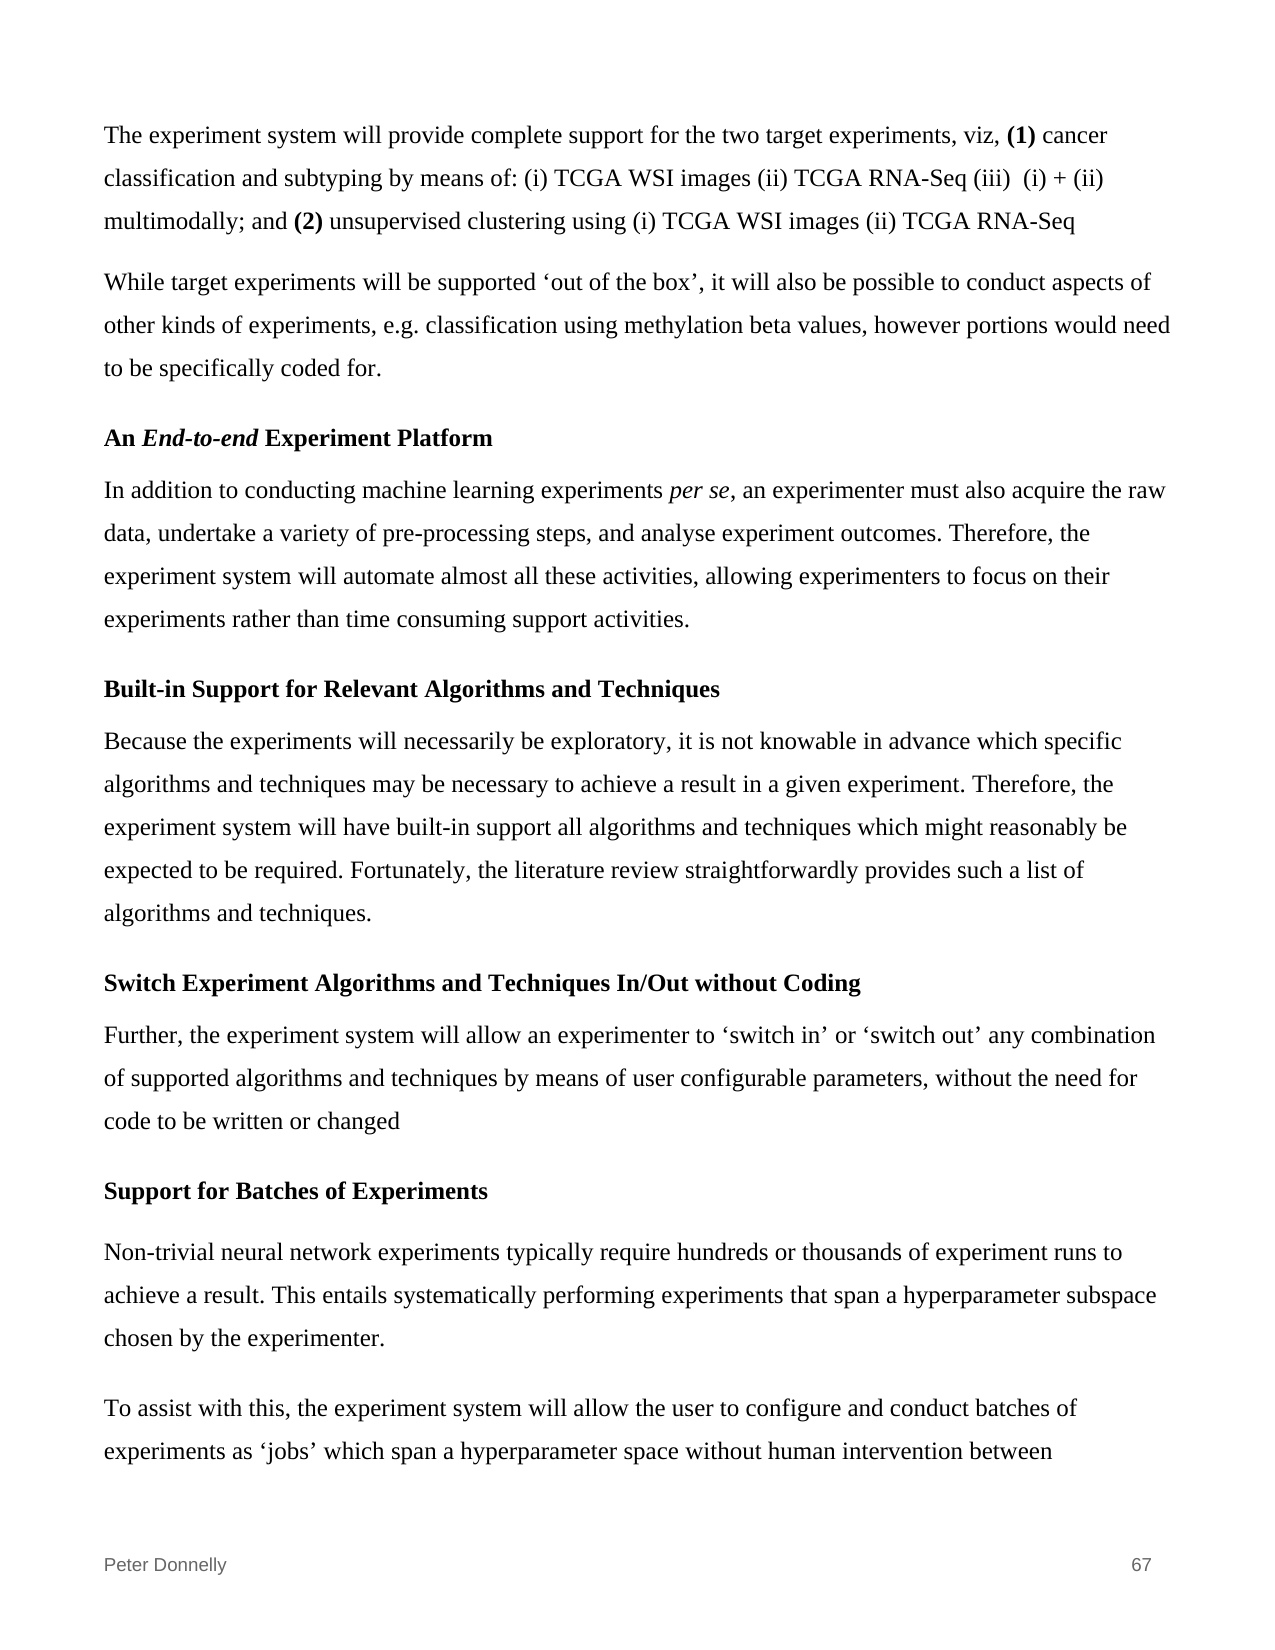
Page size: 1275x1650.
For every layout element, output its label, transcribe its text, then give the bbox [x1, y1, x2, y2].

text Non-trivial neural network experiments typically require hundreds or thousands of experiment runs to achieve a result. This entails systematically performing experiments that span a hyperparameter subspace chosen by the experimenter. [103, 1237, 1181, 1352]
text Support for Batches of Experiments [103, 1176, 1181, 1205]
text In addition to conducting machine learning experiments per se, an experimenter must also acquire the raw data, undertake a variety of pre-processing steps, and analyse experiment outcomes. Therefore, the experiment system will automate almost all these activities, allowing experimenters to focus on their experiments rather than time consuming support activities. [103, 475, 1181, 633]
text Further, the experiment system will allow an experimenter to ‘switch in’ or ‘switch out’ any combination of supported algorithms and techniques by means of user configurable parameters, without the need for code to be written or changed [103, 1020, 1181, 1135]
text Because the experiments will necessarily be exploratory, it is not knowable in advance which specific algorithms and techniques may be necessary to achieve a result in a given experiment. Therefore, the experiment system will have built-in support all algorithms and techniques which might reasonably be expected to be required. Fortunately, the literature review straightforwardly provides such a list of algorithms and techniques. [103, 726, 1181, 927]
text Switch Experiment Algorithms and Techniques In/Out without Coding [103, 968, 1181, 997]
text The experiment system will provide complete support for the two target experiments, viz, (1) cancer classification and subtyping by means of: (i) TCGA WSI images (ii) TCGA RNA-Seq (iii) (i) + (ii) multimodally; and (2) unsupervised clustering using (i) TCGA WSI images (ii) TCGA RNA-Seq [103, 120, 1181, 235]
text Built-in Support for Relevant Algorithms and Techniques [103, 674, 1181, 703]
text An End-to-end Experiment Platform [103, 423, 1181, 452]
text To assist with this, the experiment system will allow the user to configure and conduct batches of experiments as ‘jobs’ which span a hyperparameter space without human intervention between [103, 1393, 1181, 1464]
text While target experiments will be supported ‘out of the box’, it will also be possible to conduct aspects of other kinds of experiments, e.g. classification using methylation beta values, however portions would need to be specifically coded for. [103, 267, 1181, 382]
